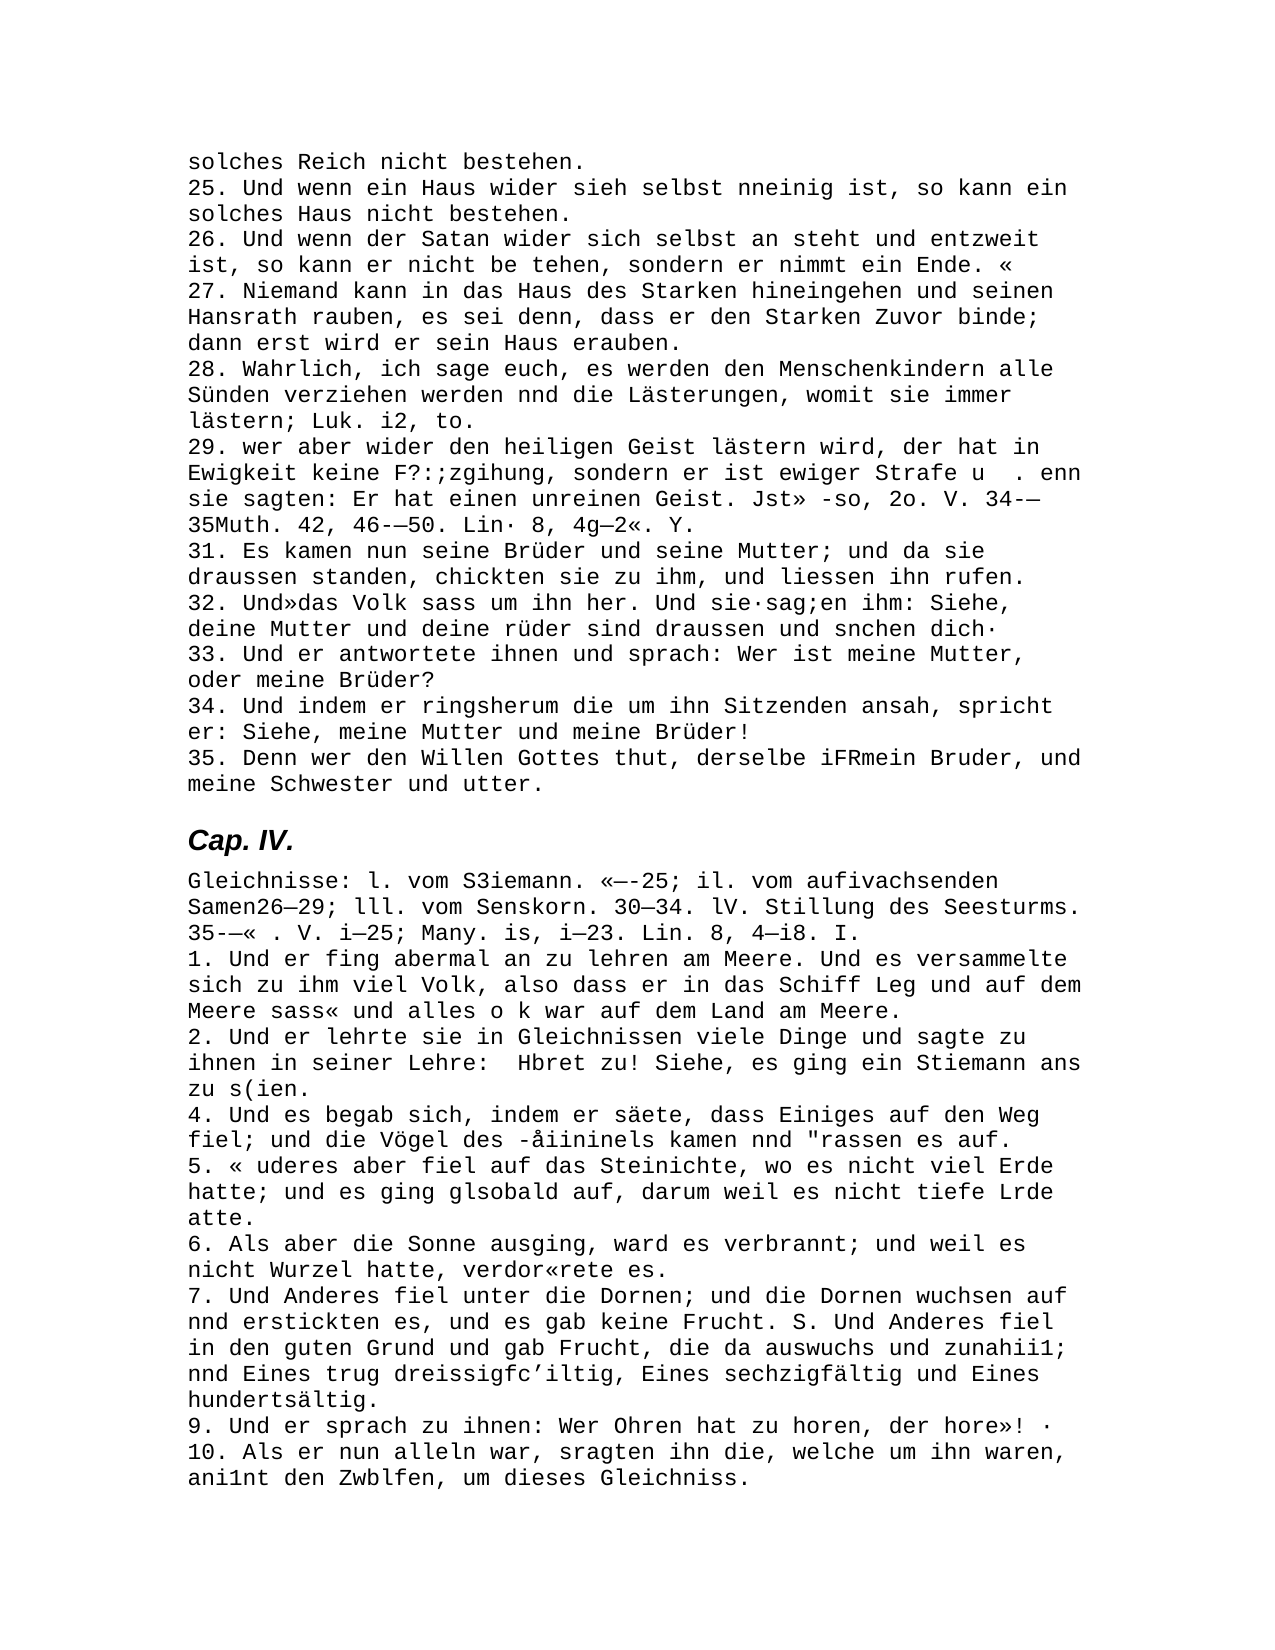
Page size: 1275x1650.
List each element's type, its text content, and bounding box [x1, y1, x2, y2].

text 4. Und es begab sich, indem er säete, dass Einiges auf den Weg fiel; und die Vögel des -åiininels kamen nnd "rassen es auf. [187, 1103, 1087, 1155]
text 27. Niemand kann in das Haus des Starken hineingehen und seinen Hansrath rauben, es sei denn, dass er den Starken Zuvor binde; dann erst wird er sein Haus erauben. [187, 280, 1087, 357]
text 32. Und»das Volk sass um ihn her. Und sie·sag;en ihm: Siehe, deine Mutter und deine rüder sind draussen und snchen dich· [187, 591, 1087, 643]
text 31. Es kamen nun seine Brüder und seine Mutter; und da sie draussen standen, chickten sie zu ihm, und liessen ihn rufen. [187, 539, 1087, 591]
text Gleichnisse: l. vom S3iemann. «—-25; il. vom aufivachsenden Samen26—29; lll. vom Senskorn. 30—34. lV. Stillung des Seesturms. 35-—« . V. i—25; Many. is, i—23. Lin. 8, 4—i8. I. [187, 869, 1087, 947]
text 6. Als aber die Sonne ausging, ward es verbrannt; und weil es nicht Wurzel hatte, verdor«rete es. [187, 1233, 1087, 1284]
text 26. Und wenn der Satan wider sich selbst an steht und entzweit ist, so kann er nicht be tehen, sondern er nimmt ein Ende. « [187, 228, 1087, 280]
text 35. Denn wer den Willen Gottes thut, derselbe iFRmein Bruder, und meine Schwester und utter. [187, 747, 1087, 798]
text solches Reich nicht bestehen. [187, 150, 1087, 176]
text 7. Und Anderes fiel unter die Dornen; und die Dornen wuchsen auf nnd erstickten es, und es gab keine Frucht. S. Und Anderes fiel in den guten Grund und gab Frucht, die da auswuchs und zunahii1; nnd Eines trug dreissigfc’iltig, Eines sechzigfältig und Eines hundertsältig. [187, 1284, 1087, 1414]
text 1. Und er fing abermal an zu lehren am Meere. Und es versammelte sich zu ihm viel Volk, also dass er in das Schiff Leg und auf dem Meere sass« und alles o k war auf dem Land am Meere. [187, 947, 1087, 1025]
text 2. Und er lehrte sie in Gleichnissen viele Dinge und sagte zu ihnen in seiner Lehre: Hbret zu! Siehe, es ging ein Stiemann ans zu s(ien. [187, 1025, 1087, 1103]
text 29. wer aber wider den heiligen Geist lästern wird, der hat in Ewigkeit keine F?:;zgihung, sondern er ist ewiger Strafe u . enn sie sagten: Er hat einen unreinen Geist. Jst» -so, 2o. V. 34-—35Muth. 42, 46-—50. Lin· 8, 4g—2«. Y. [187, 435, 1087, 539]
text 28. Wahrlich, ich sage euch, es werden den Menschenkindern alle Sünden verziehen werden nnd die Lästerungen, womit sie immer lästern; Luk. i2, to. [187, 357, 1087, 435]
text 10. Als er nun alleln war, sragten ihn die, welche um ihn waren, ani1nt den Zwblfen, um dieses Gleichniss. [187, 1440, 1087, 1492]
subtitle Cap. IV. [187, 823, 1087, 857]
text 5. « uderes aber fiel auf das Steinichte, wo es nicht viel Erde hatte; und es ging glsobald auf, darum weil es nicht tiefe Lrde atte. [187, 1155, 1087, 1233]
text 25. Und wenn ein Haus wider sieh selbst nneinig ist, so kann ein solches Haus nicht bestehen. [187, 176, 1087, 228]
text 9. Und er sprach zu ihnen: Wer Ohren hat zu horen, der hore»! · [187, 1414, 1087, 1440]
text 34. Und indem er ringsherum die um ihn Sitzenden ansah, spricht er: Siehe, meine Mutter und meine Brüder! [187, 695, 1087, 747]
text 33. Und er antwortete ihnen und sprach: Wer ist meine Mutter, oder meine Brüder? [187, 643, 1087, 695]
